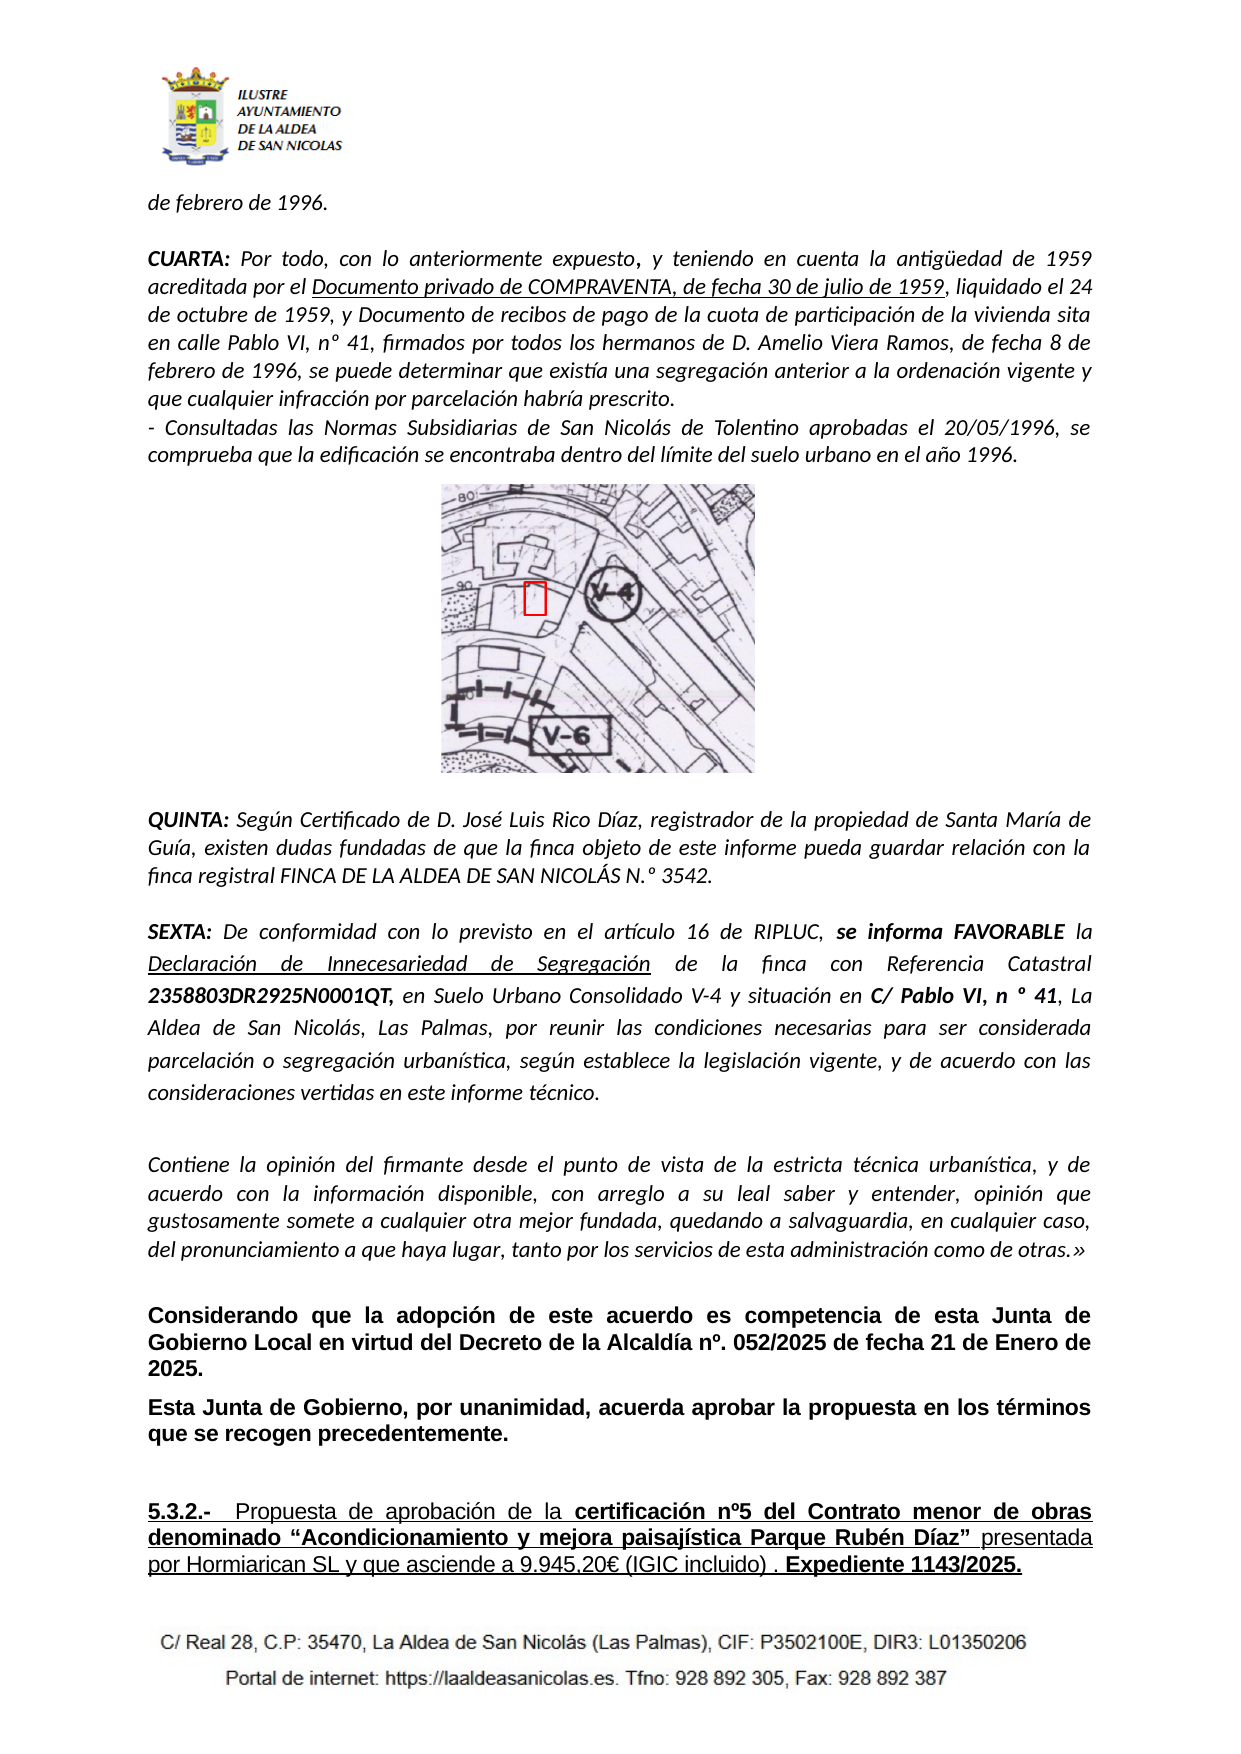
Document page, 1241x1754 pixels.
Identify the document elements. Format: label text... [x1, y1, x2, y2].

text - Consultadas las Normas Subsidiarias de San Nicolás de Tolentino aprobadas el 20/05/1996, se comprueba que la edificación se encontraba dentro del límite del suelo urbano en el año 1996. [148, 413, 1093, 469]
text por Hormiarican SL y que asciende a 9.945,20€ (IGIC incluido) . Expediente 1143/2025. [148, 1548, 1093, 1577]
text 5.3.2.- Propuesta de aprobación de la certificación nº5 del Contrato menor de obras [148, 1498, 1093, 1521]
text Considerando que la adopción de este acuerdo es competencia de esta Junta de Gobierno Local en virtud del Decreto de la Alcaldía nº. 052/2025 de fecha 21 de Enero de 2025. [148, 1302, 1093, 1381]
picture [148, 59, 358, 173]
text Esta Junta de Gobierno, por unanimidad, acuerda aprobar la propuesta en los términos que se recogen precedentemente. [148, 1394, 1093, 1446]
picture [441, 484, 755, 773]
picture [148, 1626, 1034, 1694]
text CUARTA: Por todo, con lo anteriormente expuesto, y teniendo en cuenta la antigüedad de 1959 acreditada por el Documento privado de COMPRAVENTA, de fecha 30 de julio de 1959, liquidado el 24 de octubre de 1959, y Documento de recibos de pago de la cuota de participación de la vivienda sita en calle Pablo VI, nº 41, firmados por todos los hermanos de D. Amelio Viera Ramos, de fecha 8 de febrero de 1996, se puede determinar que existía una segregación anterior a la ordenación vigente y que cualquier infracción por parcelación habría prescrito. [148, 244, 1093, 413]
text denominado “Acondicionamiento y mejora paisajística Parque Rubén Díaz” presentada [148, 1522, 1093, 1547]
text SEXTA: De conformidad con lo previsto en el artículo 16 de RIPLUC, se informa FAVORABLE la Declaración de Innecesariedad de Segregación de la finca con Referencia Catastral 2358803DR2925N0001QT, en Suelo Urbano Consolidado V-4 y situación en C/ Pablo VI, n º 41, La Aldea de San Nicolás, Las Palmas, por reunir las condiciones necesarias para ser considerada parcelación o segregación urbanística, según establece la legislación vigente, y de acuerdo con las consideraciones vertidas en este informe técnico. [148, 917, 1093, 1106]
text QUINTA: Según Certificado de D. José Luis Rico Díaz, registrador de la propiedad de Santa María de Guía, existen dudas fundadas de que la finca objeto de este informe pueda guardar relación con la finca registral FINCA DE LA ALDEA DE SAN NICOLÁS N.º 3542. [148, 805, 1093, 889]
text Contiene la opinión del firmante desde el punto de vista de la estricta técnica urbanística, y de acuerdo con la información disponible, con arreglo a su leal saber y entender, opinión que gustosamente somete a cualquier otra mejor fundada, quedando a salvaguardia, en cualquier caso, del pronunciamiento a que haya lugar, tanto por los servicios de esta administración como de otras.» [148, 1151, 1093, 1263]
text de febrero de 1996. [148, 188, 1093, 216]
